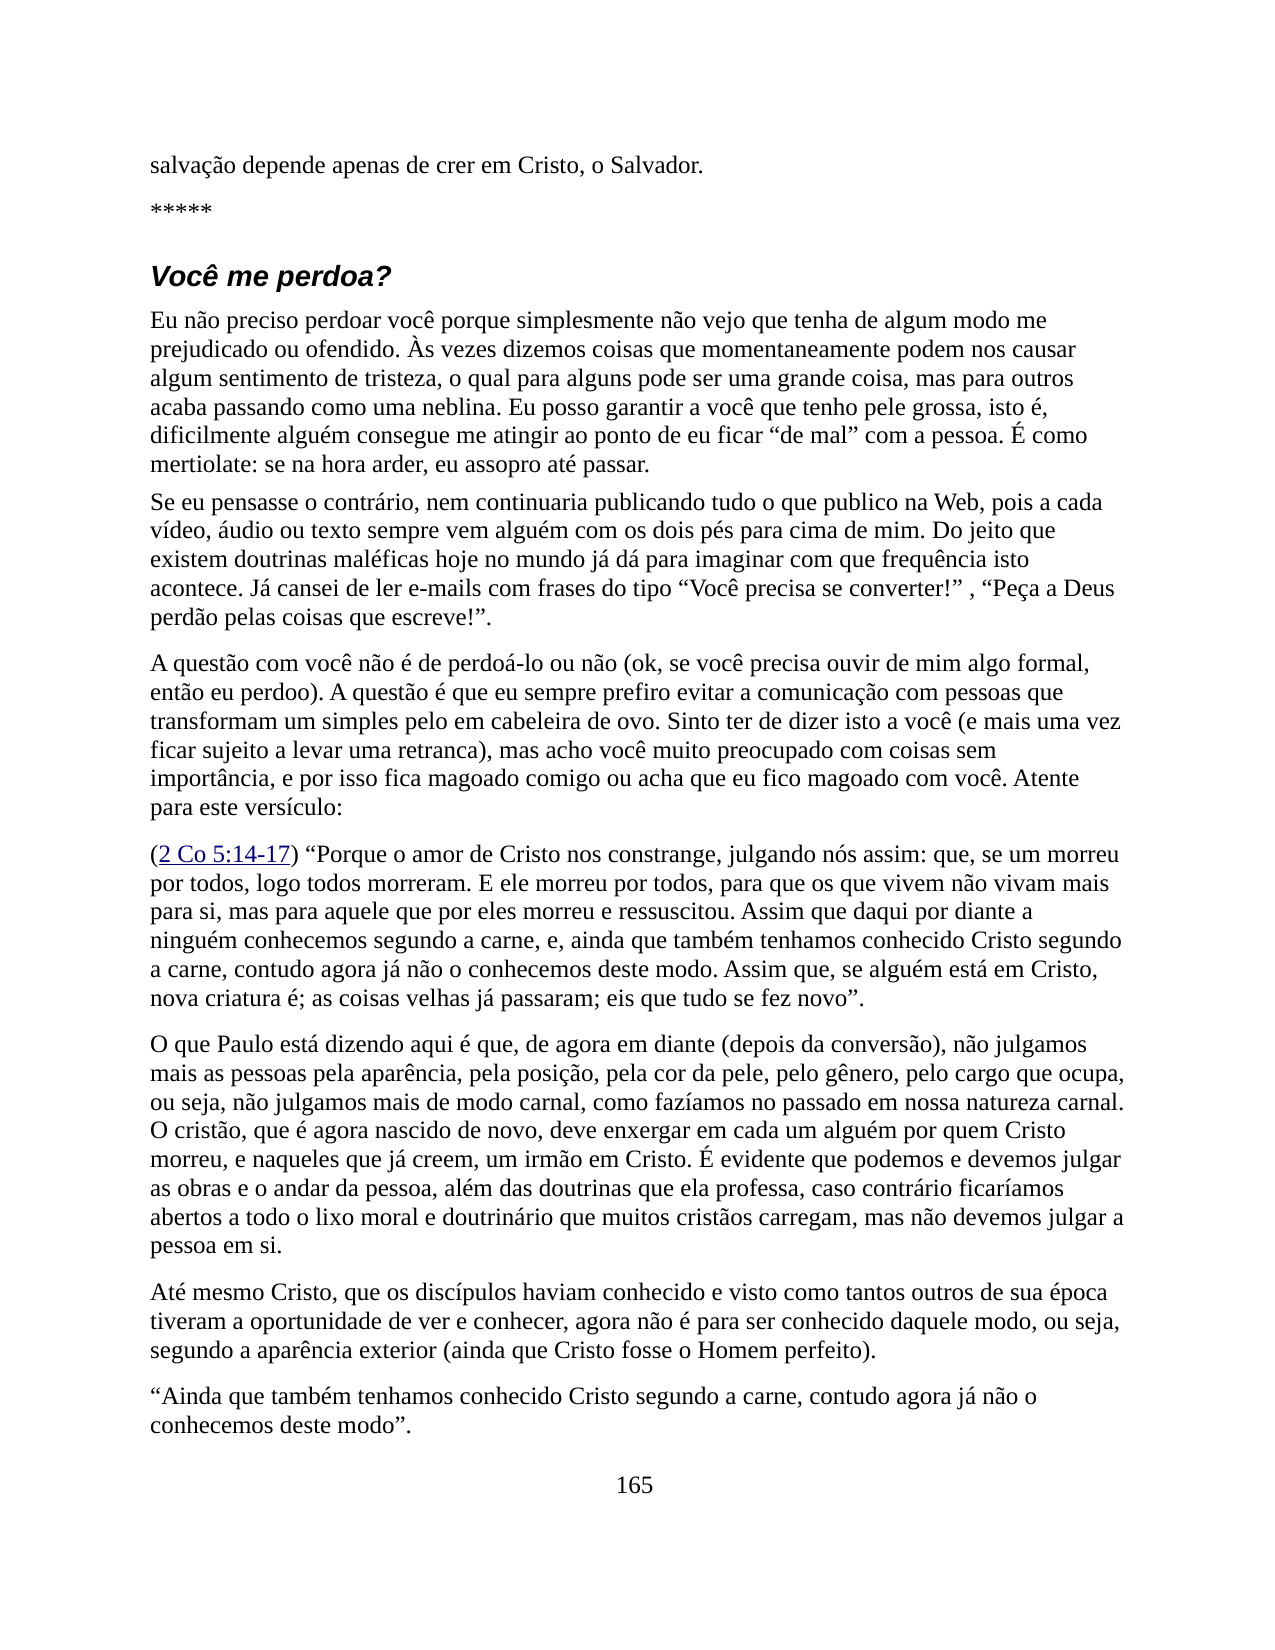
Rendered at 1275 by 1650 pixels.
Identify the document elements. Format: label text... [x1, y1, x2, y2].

text (2 Co 5:14-17) “Porque o amor de Cristo nos constrange, julgando nós assim: que, se um morreu por todos, logo todos morreram. E ele morreu por todos, para que os que vivem não vivam mais para si, mas para aquele que por eles morreu e ressuscitou. Assim que daqui por diante a ninguém conhecemos segundo a carne, e, ainda que também tenhamos conhecido Cristo segundo a carne, contudo agora já não o conhecemos deste modo. Assim que, se alguém está em Cristo, nova criatura é; as coisas velhas já passaram; eis que tudo se fez novo”. [150, 839, 1125, 1011]
text O que Paulo está dizendo aqui é que, de agora em diante (depois da conversão), não julgamos mais as pessoas pela aparência, pela posição, pela cor da pele, pelo gênero, pelo cargo que ocupa, ou seja, não julgamos mais de modo carnal, como fazíamos no passado em nossa natureza carnal. O cristão, que é agora nascido de novo, deve enxergar em cada um alguém por quem Cristo morreu, e naqueles que já creem, um irmão em Cristo. É evidente que podemos e devemos julgar as obras e o andar da pessoa, além das doutrinas que ela professa, caso contrário ficaríamos abertos a todo o lixo moral e doutrinário que muitos cristãos carregam, mas não devemos julgar a pessoa em si. [150, 1029, 1125, 1259]
subtitle Você me perdoa? [150, 259, 1125, 293]
text Eu não preciso perdoar você porque simplesmente não vejo que tenha de algum modo me prejudicado ou ofendido. Às vezes dizemos coisas que momentaneamente podem nos causar algum sentimento de tristeza, o qual para alguns pode ser uma grande coisa, mas para outros acaba passando como uma neblina. Eu posso garantir a você que tenho pele grossa, isto é, dificilmente alguém consegue me atingir ao ponto de eu ficar “de mal” com a pessoa. É como mertiolate: se na hora arder, eu assopro até passar. [150, 305, 1125, 478]
text Se eu pensasse o contrário, nem continuaria publicando tudo o que publico na Web, pois a cada vídeo, áudio ou texto sempre vem alguém com os dois pés para cima de mim. Do jeito que existem doutrinas maléficas hoje no mundo já dá para imaginar com que frequência isto acontece. Já cansei de ler e-mails com frases do tipo “Você precisa se converter!” , “Peça a Deus perdão pelas coisas que escreve!”. [150, 487, 1125, 631]
text salvação depende apenas de crer em Cristo, o Salvador. [150, 150, 1125, 179]
text “Ainda que também tenhamos conhecido Cristo segundo a carne, contudo agora já não o conhecemos deste modo”. [150, 1381, 1125, 1439]
text ***** [150, 197, 1125, 225]
text A questão com você não é de perdoá-lo ou não (ok, se você precisa ouvir de mim algo formal, então eu perdoo). A questão é que eu sempre prefiro evitar a comunicação com pessoas que transformam um simples pelo em cabeleira de ovo. Sinto ter de dizer isto a você (e mais uma vez ficar sujeito a levar uma retranca), mas acho você muito preocupado com coisas sem importância, e por isso fica magoado comigo ou acha que eu fico magoado com você. Atente para este versículo: [150, 648, 1125, 821]
text Até mesmo Cristo, que os discípulos haviam conhecido e visto como tantos outros de sua época tiveram a oportunidade de ver e conhecer, agora não é para ser conhecido daquele modo, ou seja, segundo a aparência exterior (ainda que Cristo fosse o Homem perfeito). [150, 1277, 1125, 1363]
